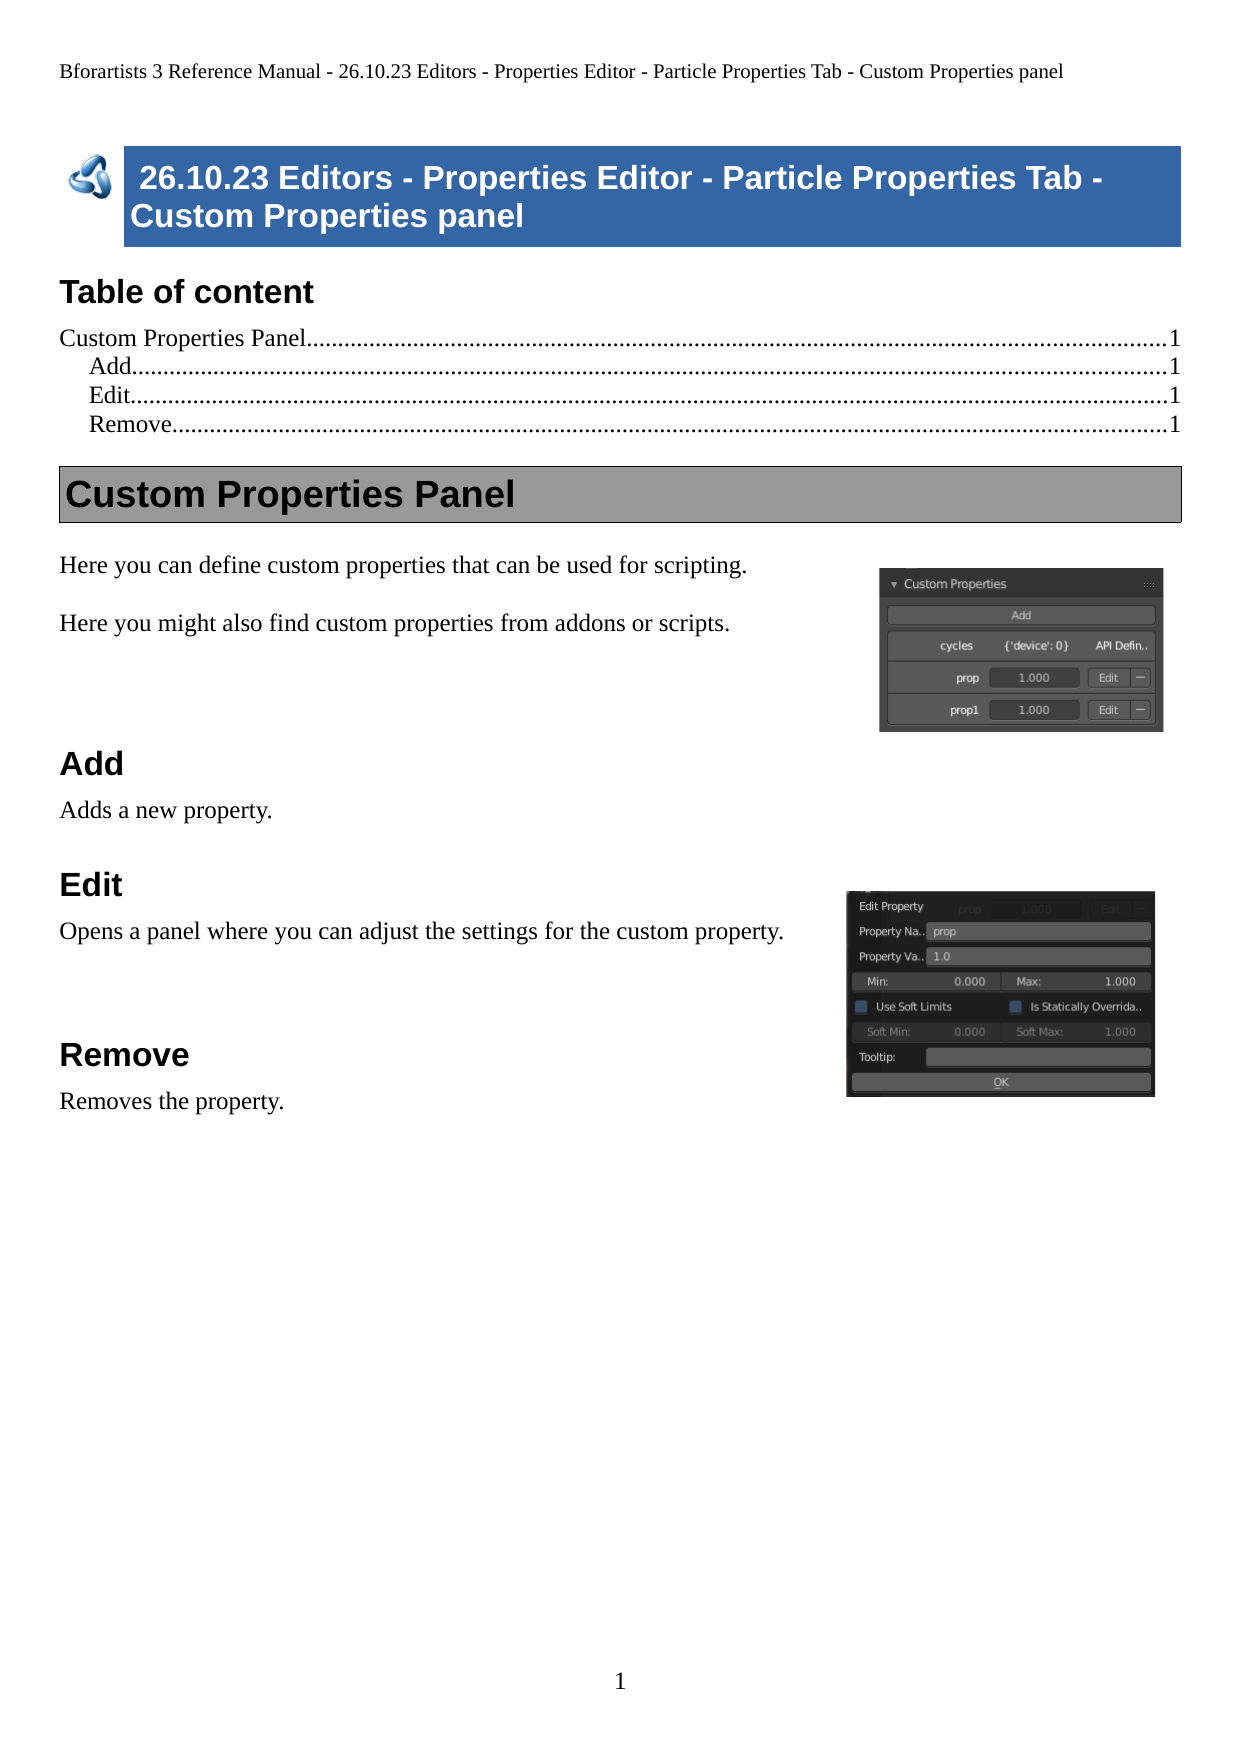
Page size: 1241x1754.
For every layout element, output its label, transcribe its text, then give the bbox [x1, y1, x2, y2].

picture [879, 568, 1164, 732]
text Remove 1 [88, 409, 1181, 438]
picture [65, 152, 114, 202]
subtitle Edit [59, 865, 1181, 903]
subtitle Add [59, 744, 1181, 782]
text Edit 1 [88, 380, 1181, 409]
table_header 26.10.23 Editors - Properties Editor - Particle Properties Tab - Custom Properties panel [124, 146, 1181, 247]
table_header [59, 146, 124, 247]
picture [846, 891, 1156, 1097]
subtitle Table of content [59, 272, 1181, 310]
subtitle Remove [59, 1035, 846, 1074]
text Here you can define custom properties that can be used for scripting. [59, 551, 1181, 579]
table_header Custom Properties Panel [60, 467, 1181, 522]
text Here you might also find custom properties from addons or scripts. [59, 608, 879, 637]
subtitle [1156, 1035, 1181, 1074]
text Add 1 [88, 351, 1181, 380]
text Opens a panel where you can adjust the settings for the custom property. [59, 916, 846, 945]
text Removes the property. [59, 1086, 1181, 1115]
text Custom Properties Panel 1 [59, 323, 1181, 351]
text Adds a new property. [59, 795, 1181, 824]
